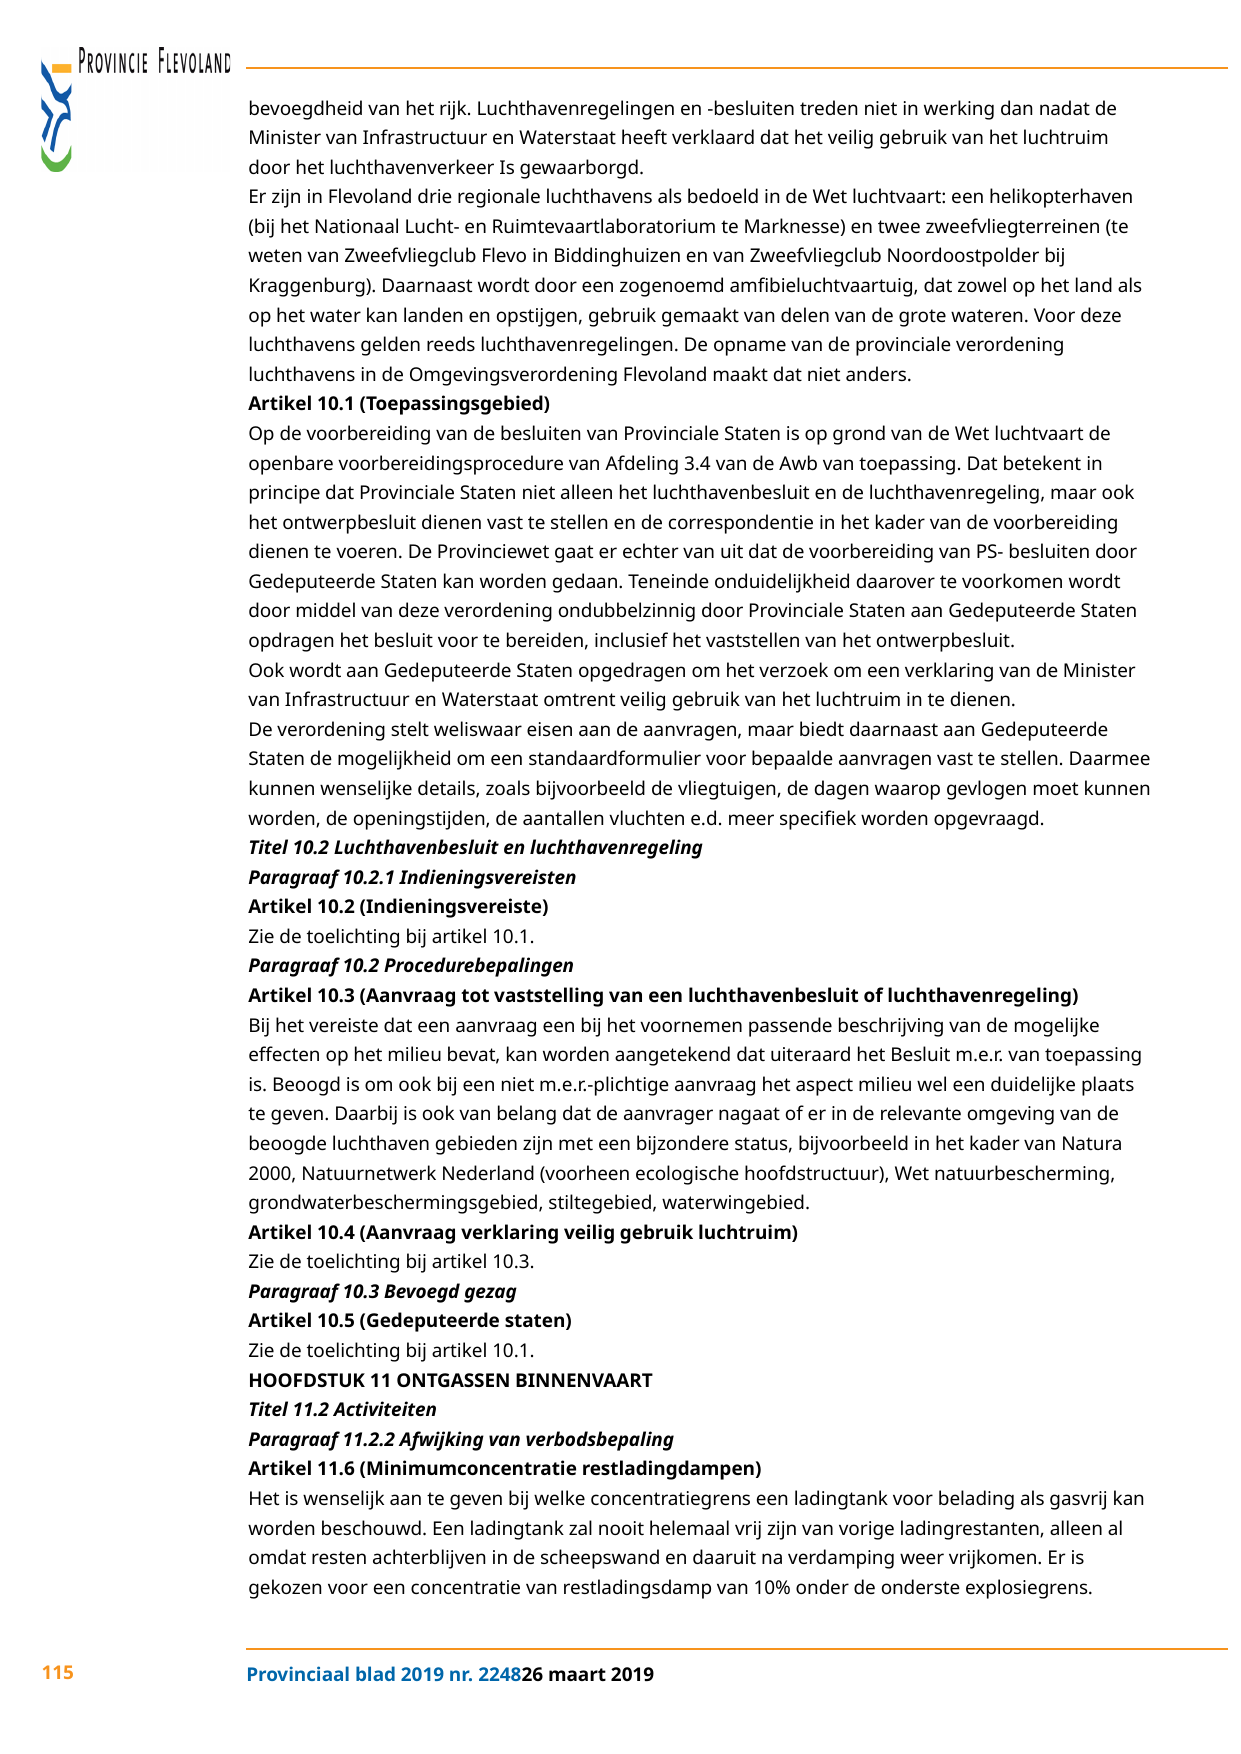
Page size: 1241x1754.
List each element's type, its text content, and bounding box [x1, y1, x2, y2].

text De verordening stelt weliswaar eisen aan de aanvragen, maar biedt daarnaast aan Gedeputeerde Staten de mogelijkheid om een standaardformulier voor bepaalde aanvragen vast te stellen. Daarmee kunnen wenselijke details, zoals bijvoorbeeld de vliegtuigen, de dagen waarop gevlogen moet kunnen worden, de openingstijden, de aantallen vluchten e.d. meer specifiek worden opgevraagd. [248, 716, 1152, 831]
text Zie de toelichting bij artikel 10.3. [248, 1248, 1152, 1274]
text Paragraaf 10.2.1 Indieningsvereisten [248, 864, 1152, 890]
text Op de voorbereiding van de besluiten van Provinciale Staten is op grond van de Wet luchtvaart de openbare voorbereidingsprocedure van Afdeling 3.4 van de Awb van toepassing. Dat betekent in principe dat Provinciale Staten niet alleen het luchthavenbesluit en de luchthavenregeling, maar ook het ontwerpbesluit dienen vast te stellen en de correspondentie in het kader van de voorbereiding dienen te voeren. De Provinciewet gaat er echter van uit dat de voorbereiding van PS- besluiten door Gedeputeerde Staten kan worden gedaan. Teneinde onduidelijkheid daarover te voorkomen wordt door middel van deze verordening ondubbelzinnig door Provinciale Staten aan Gedeputeerde Staten opdragen het besluit voor te bereiden, inclusief het vaststellen van het ontwerpbesluit. [248, 420, 1152, 653]
text Paragraaf 10.3 Bevoegd gezag [248, 1278, 1152, 1304]
text Titel 11.2 Activiteiten [248, 1396, 1152, 1422]
text Artikel 10.1 (Toepassingsgebied) [248, 391, 1152, 416]
text HOOFDSTUK 11 ONTGASSEN BINNENVAART [248, 1367, 1152, 1393]
picture [41, 47, 231, 172]
text Titel 10.2 Luchthavenbesluit en luchthavenregeling [248, 834, 1152, 860]
text Artikel 11.6 (Minimumconcentratie restladingdampen) [248, 1456, 1152, 1481]
text Bij het vereiste dat een aanvraag een bij het voornemen passende beschrijving van de mogelijke effecten op het milieu bevat, kan worden aangetekend dat uiteraard het Besluit m.e.r. van toepassing is. Beoogd is om ook bij een niet m.e.r.-plichtige aanvraag het aspect milieu wel een duidelijke plaats te geven. Daarbij is ook van belang dat de aanvrager nagaat of er in de relevante omgeving van de beoogde luchthaven gebieden zijn met een bijzondere status, bijvoorbeeld in het kader van Natura 2000, Natuurnetwerk Nederland (voorheen ecologische hoofdstructuur), Wet natuurbescherming, grondwaterbeschermingsgebied, stiltegebied, waterwingebied. [248, 1012, 1152, 1215]
text Artikel 10.2 (Indieningsvereiste) [248, 893, 1152, 919]
text Artikel 10.5 (Gedeputeerde staten) [248, 1308, 1152, 1333]
text Paragraaf 10.2 Procedurebepalingen [248, 953, 1152, 978]
text Het is wenselijk aan te geven bij welke concentratiegrens een ladingtank voor belading als gasvrij kan worden beschouwd. Een ladingtank zal nooit helemaal vrij zijn van vorige ladingrestanten, alleen al omdat resten achterblijven in de scheepswand en daaruit na verdamping weer vrijkomen. Er is gekozen voor een concentratie van restladingsdamp van 10% onder de onderste explosiegrens. [248, 1485, 1152, 1600]
text Zie de toelichting bij artikel 10.1. [248, 1337, 1152, 1363]
text Er zijn in Flevoland drie regionale luchthavens als bedoeld in de Wet luchtvaart: een helikopterhaven (bij het Nationaal Lucht- en Ruimtevaartlaboratorium te Marknesse) en twee zweefvliegterreinen (te weten van Zweefvliegclub Flevo in Biddinghuizen en van Zweefvliegclub Noordoostpolder bij Kraggenburg). Daarnaast wordt door een zogenoemd amfibieluchtvaartuig, dat zowel op het land als op het water kan landen en opstijgen, gebruik gemaakt van delen van de grote wateren. Voor deze luchthavens gelden reeds luchthavenregelingen. De opname van de provinciale verordening luchthavens in de Omgevingsverordening Flevoland maakt dat niet anders. [248, 183, 1152, 387]
text Paragraaf 11.2.2 Afwijking van verbodsbepaling [248, 1426, 1152, 1452]
text Zie de toelichting bij artikel 10.1. [248, 923, 1152, 949]
text bevoegdheid van het rijk. Luchthavenregelingen en -besluiten treden niet in werking dan nadat de Minister van Infrastructuur en Waterstaat heeft verklaard dat het veilig gebruik van het luchtruim door het luchthavenverkeer Is gewaarborgd. [248, 95, 1152, 180]
text Artikel 10.3 (Aanvraag tot vaststelling van een luchthavenbesluit of luchthavenregeling) [248, 982, 1152, 1008]
text Artikel 10.4 (Aanvraag verklaring veilig gebruik luchtruim) [248, 1219, 1152, 1245]
text Ook wordt aan Gedeputeerde Staten opgedragen om het verzoek om een verklaring van de Minister van Infrastructuur en Waterstaat omtrent veilig gebruik van het luchtruim in te dienen. [248, 657, 1152, 712]
